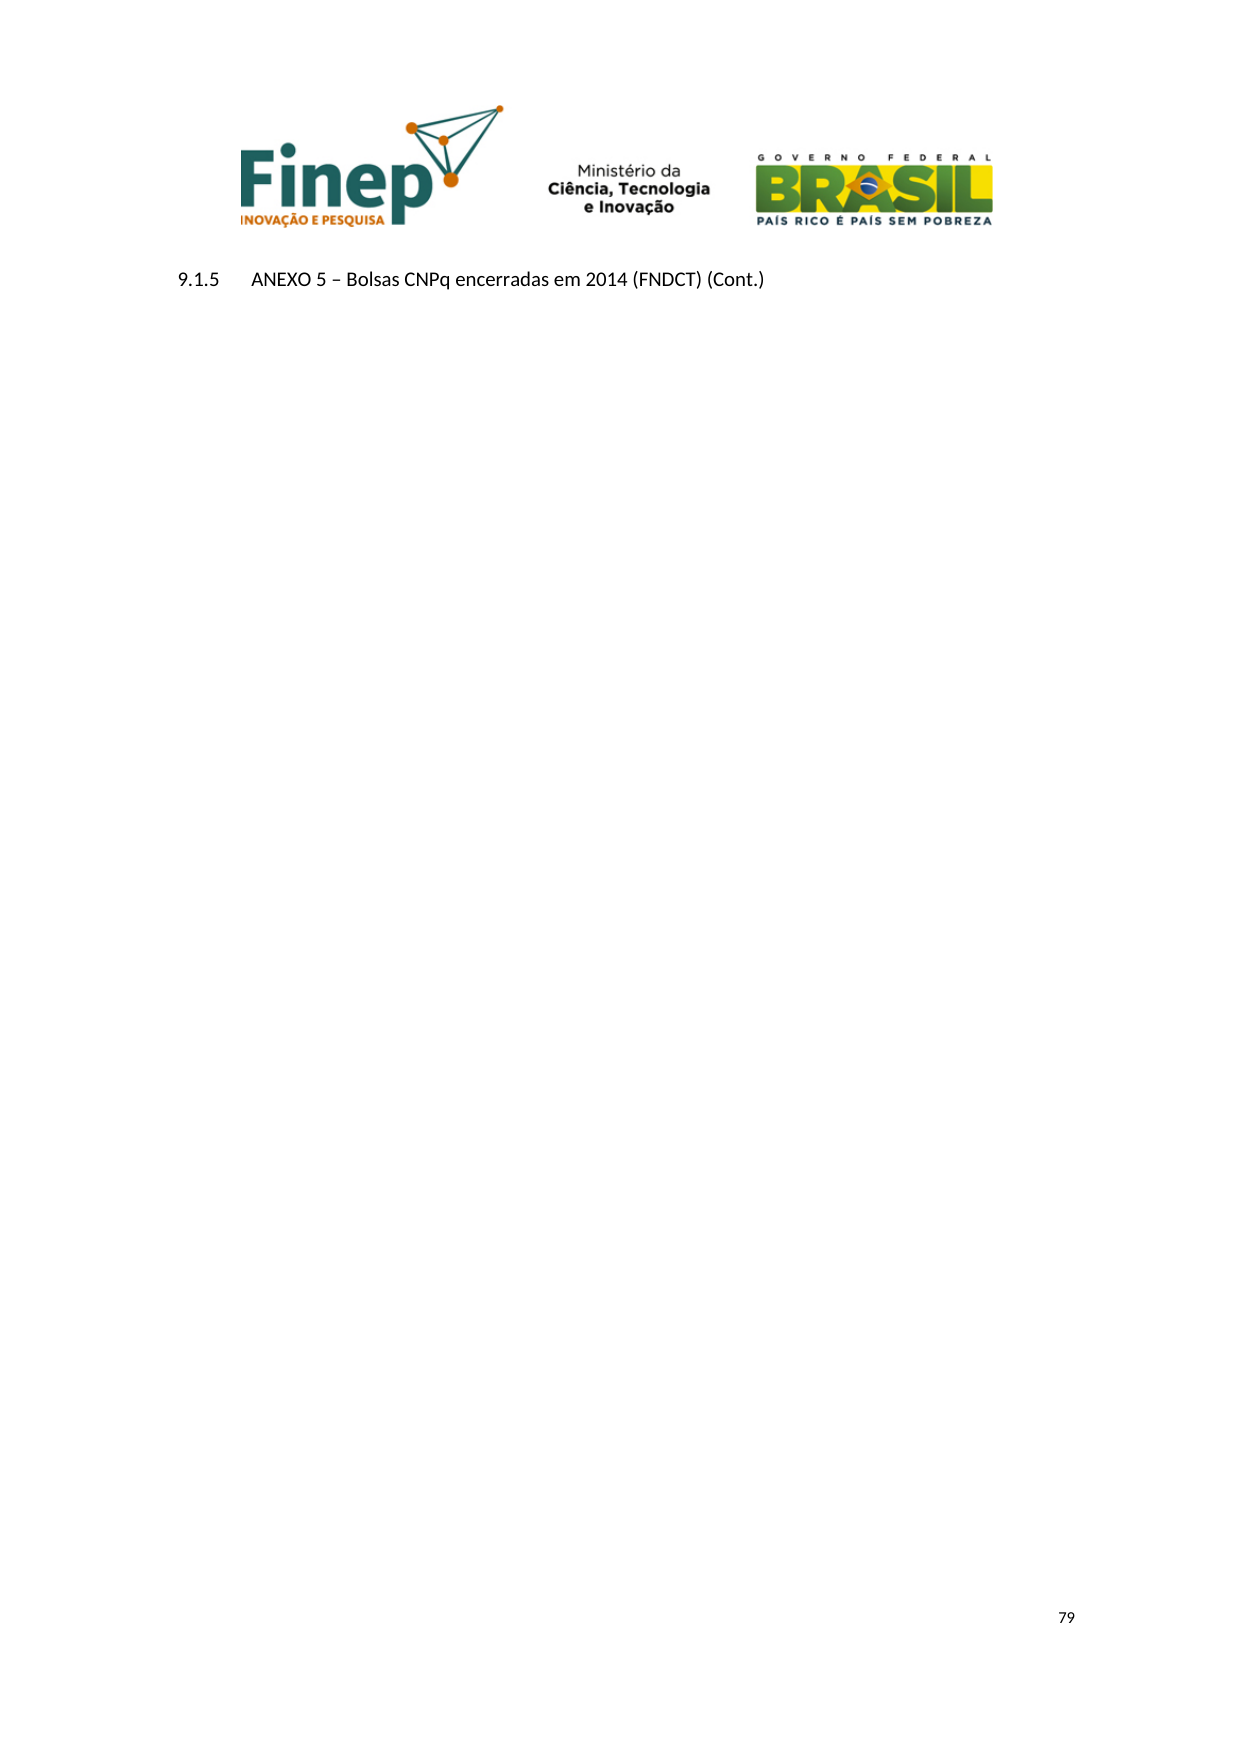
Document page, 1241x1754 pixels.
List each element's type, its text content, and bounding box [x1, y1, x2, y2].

text 9.1.5 ANEXO 5 – Bolsas CNPq encerradas em 2014 (FNDCT) (Cont.) [177, 266, 1075, 292]
